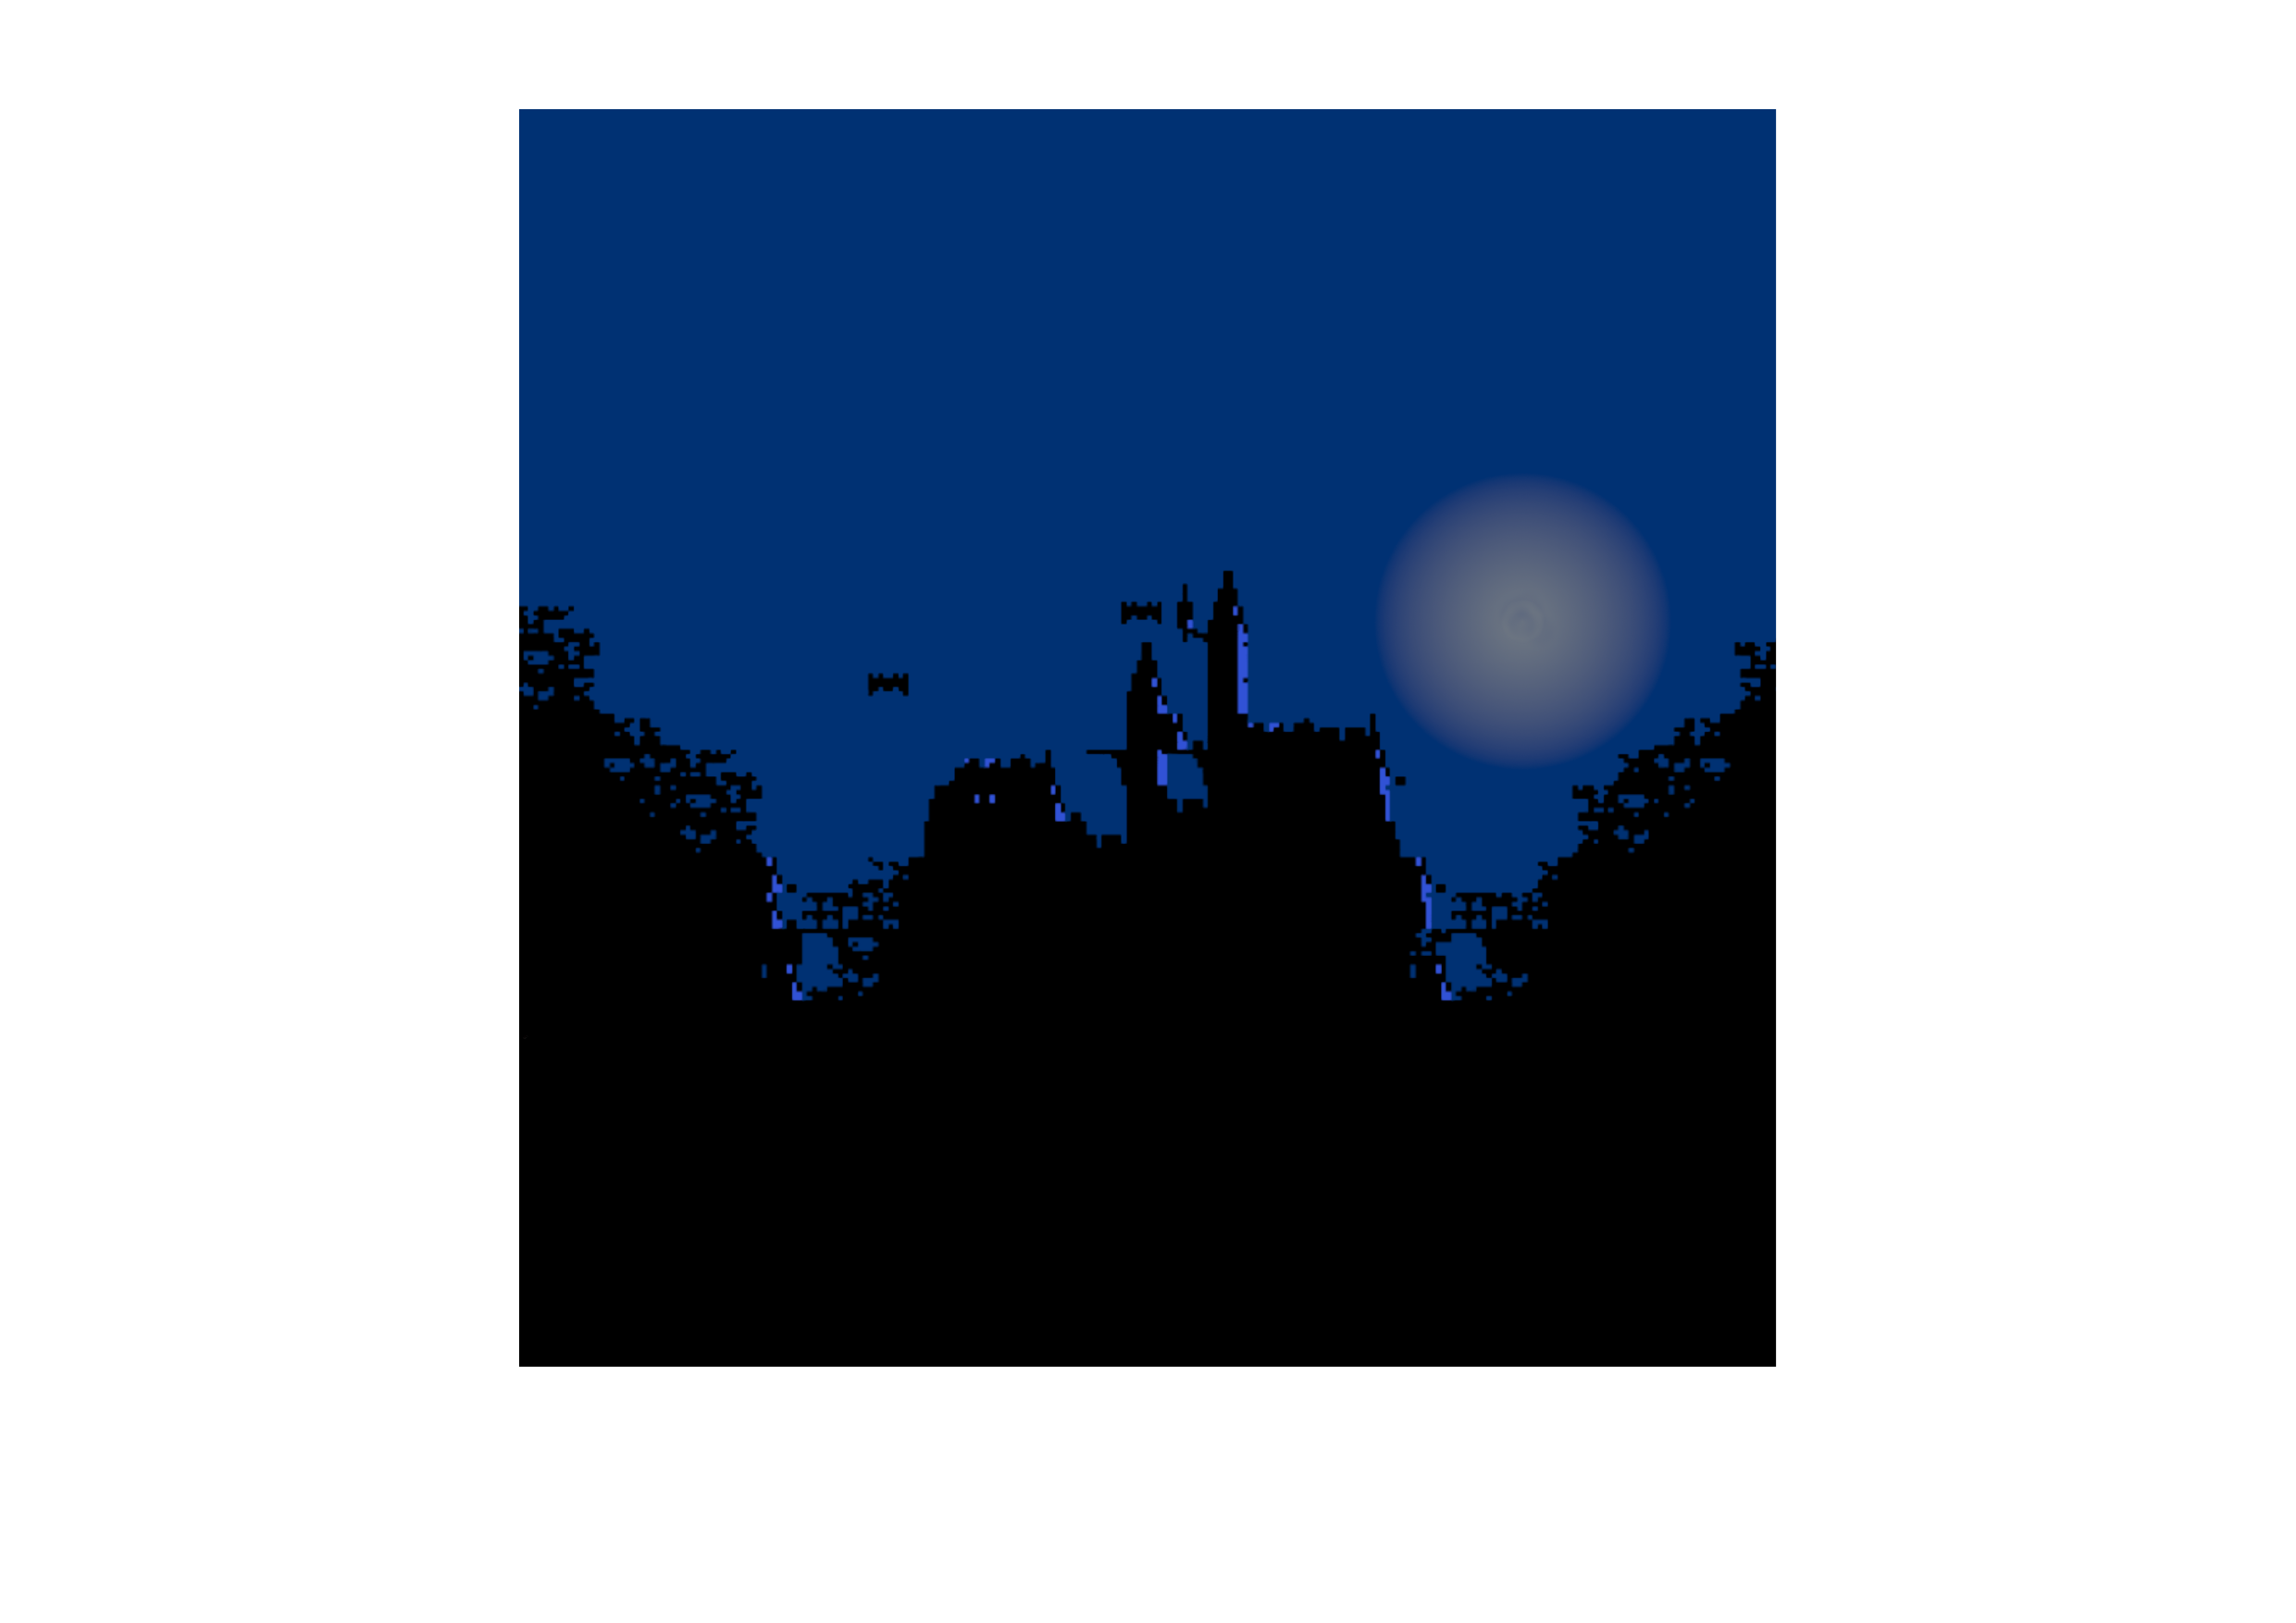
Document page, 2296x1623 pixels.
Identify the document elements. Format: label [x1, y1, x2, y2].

picture [519, 109, 1777, 1367]
